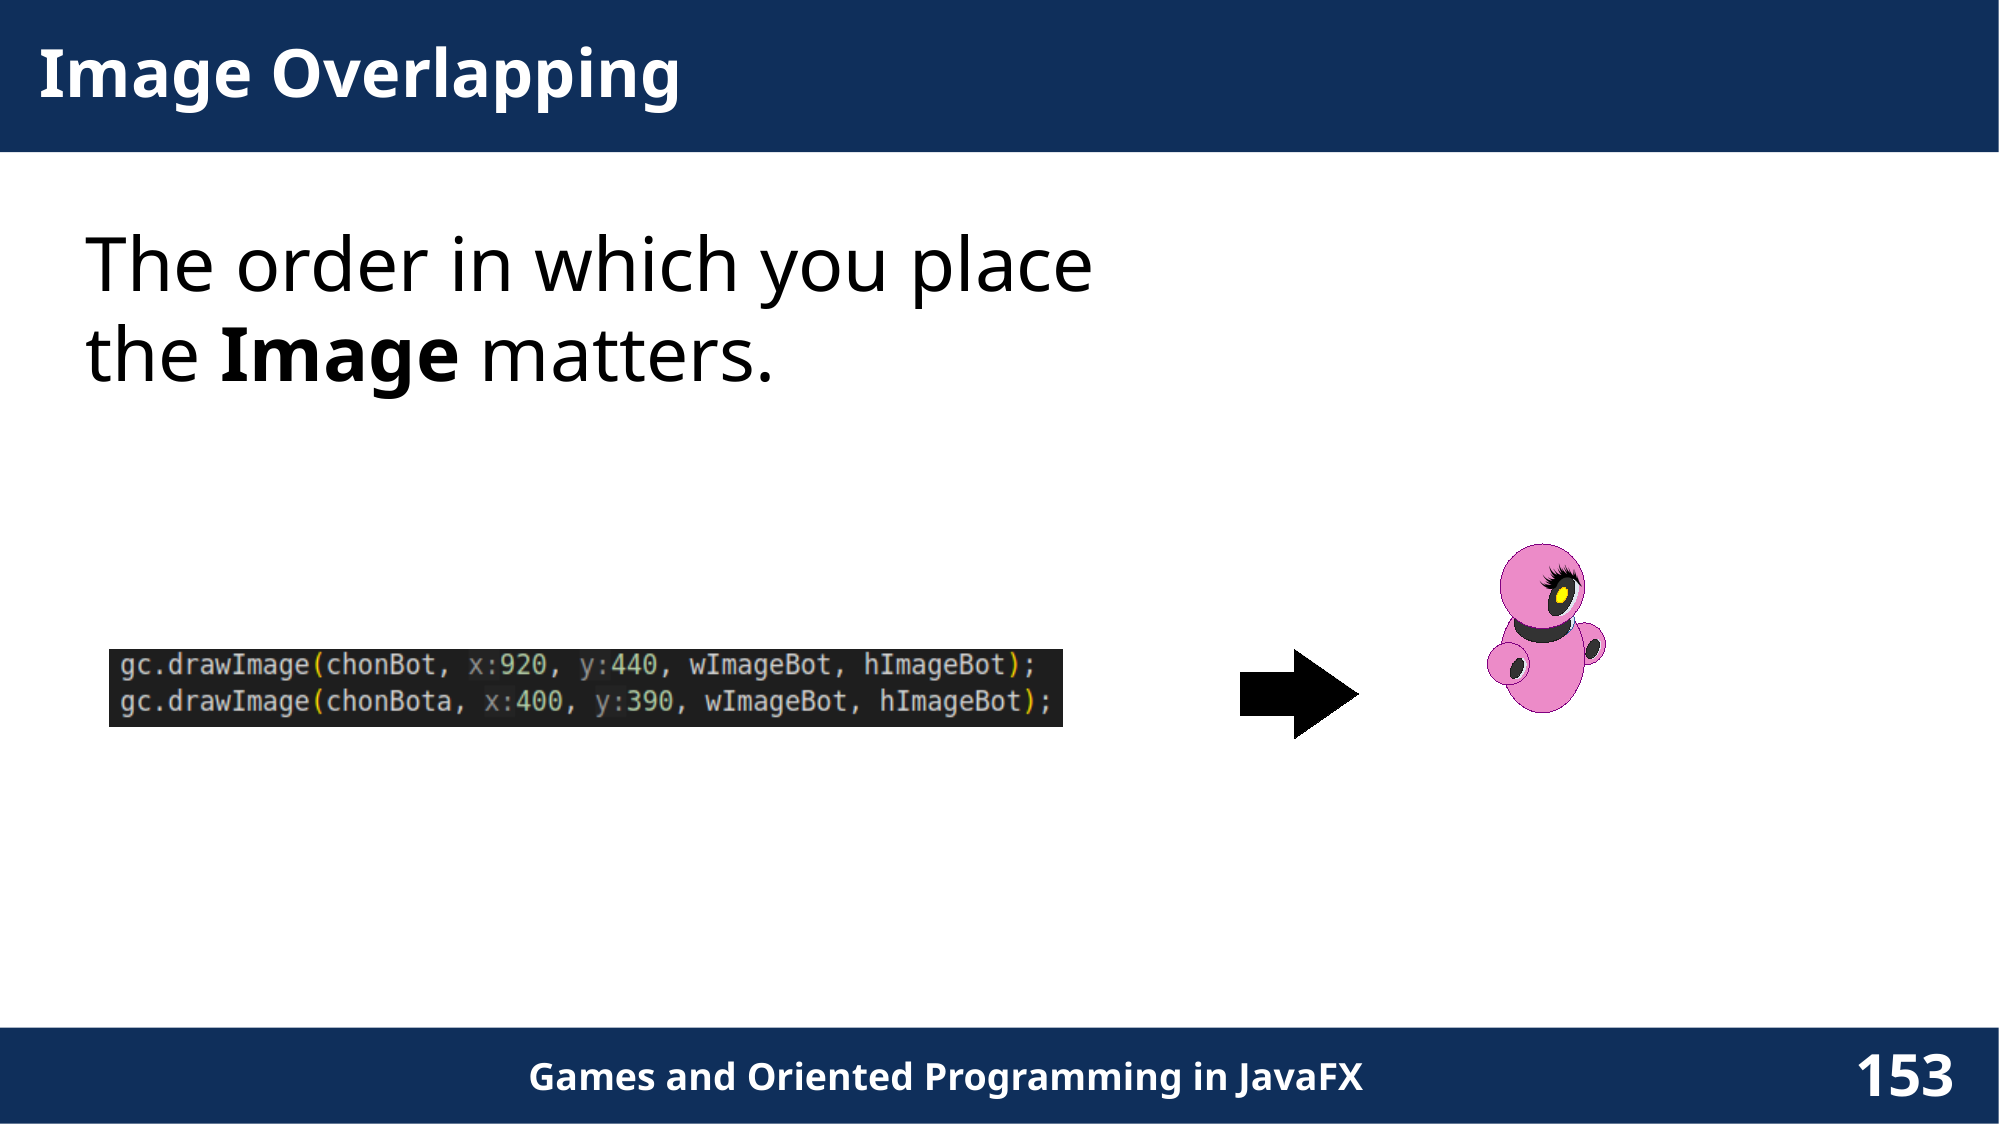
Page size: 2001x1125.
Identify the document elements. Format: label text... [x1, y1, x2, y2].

text_box Image Overlapping [25, 23, 1999, 119]
text_box [1487, 543, 1606, 713]
picture [109, 649, 1063, 727]
text_box The order in which you place the Image matters. [70, 208, 1134, 404]
text_box [1240, 649, 1359, 739]
picture [1539, 563, 1585, 589]
